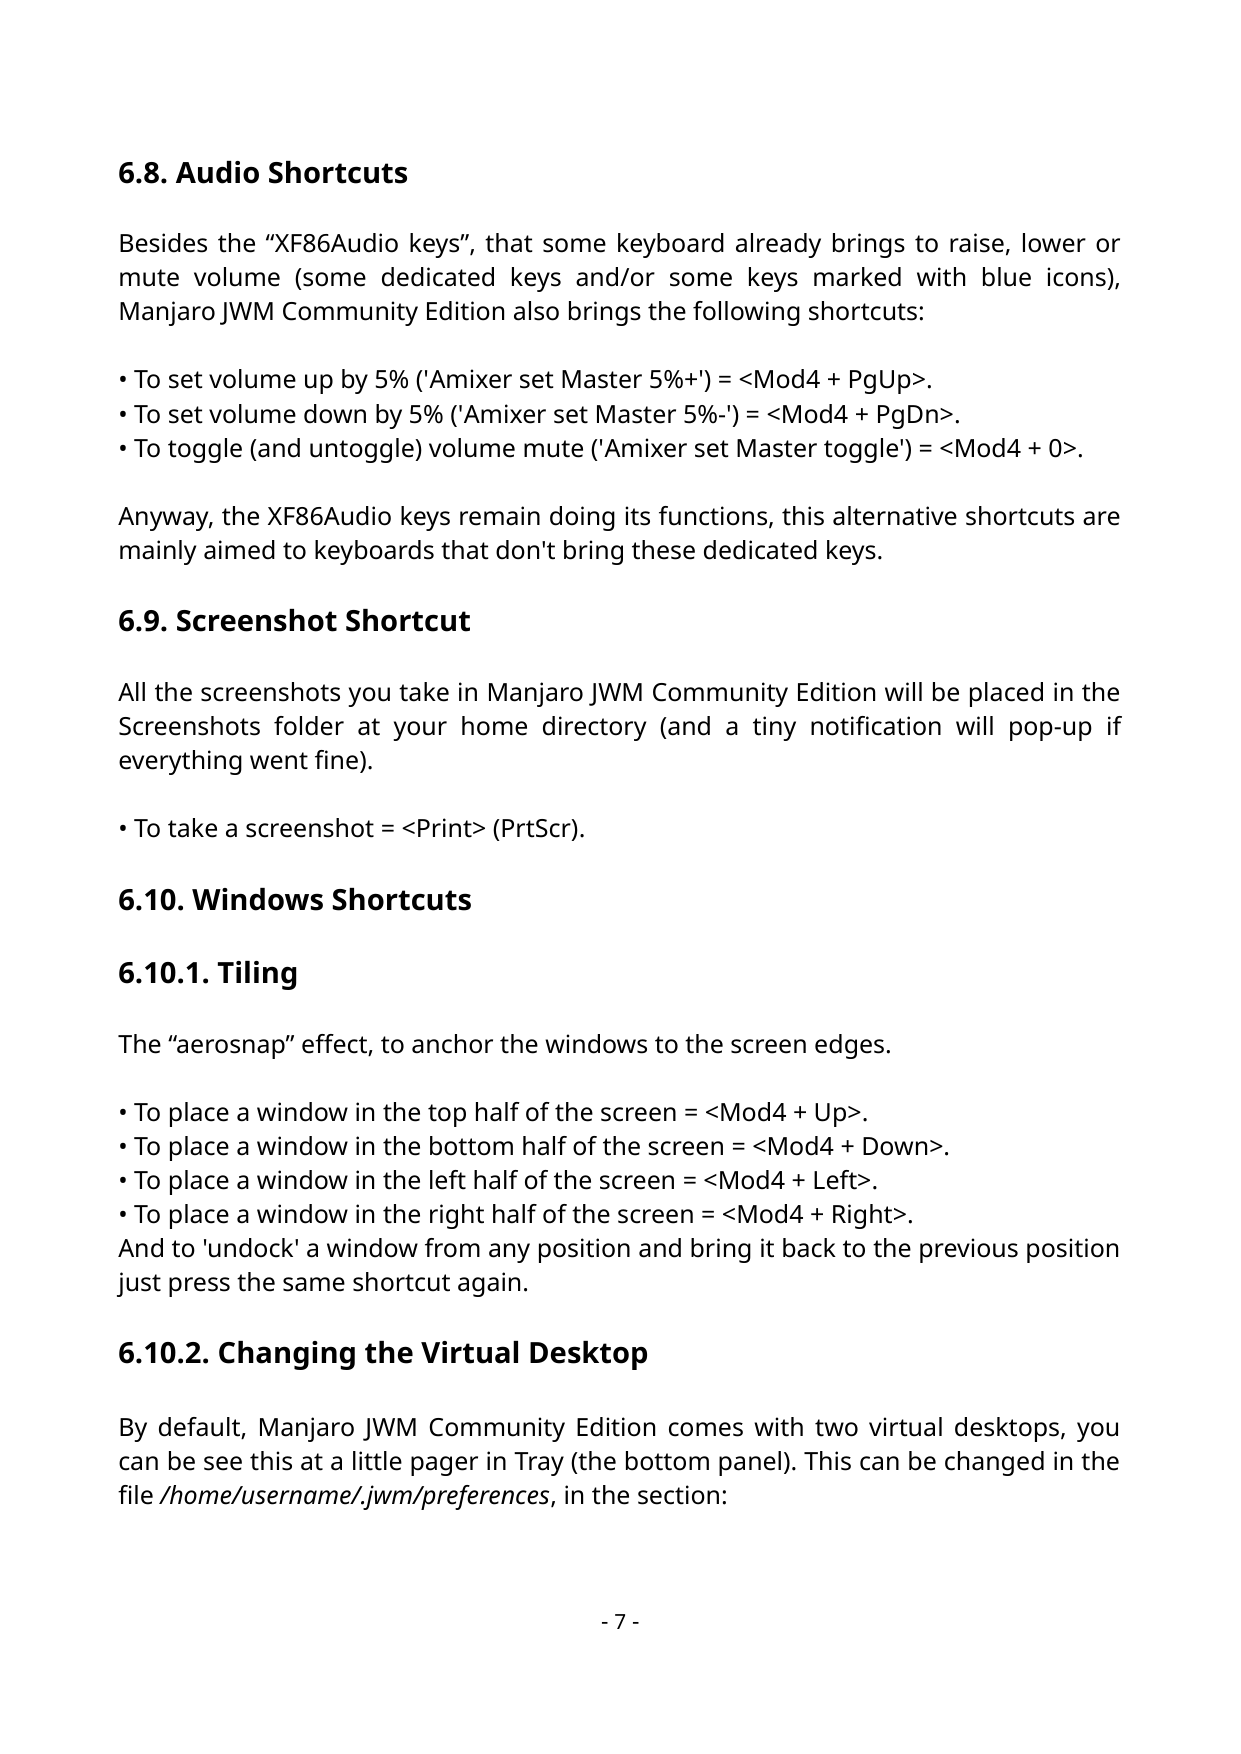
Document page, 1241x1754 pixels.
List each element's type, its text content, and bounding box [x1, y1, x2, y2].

text The “aerosnap” effect, to anchor the windows to the screen edges. [118, 1026, 1122, 1060]
subtitle 6.8. Audio Shortcuts [118, 152, 1122, 192]
text • To place a window in the top half of the screen = <Mod4 + Up>. [118, 1094, 1122, 1128]
text • To toggle (and untoggle) volume mute ('Amixer set Master toggle') = <Mod4 + 0>. [118, 430, 1122, 464]
subtitle 6.10.2. Changing the Virtual Desktop [118, 1333, 1122, 1372]
text By default, Manjaro JWM Community Edition comes with two virtual desktops, you can be see this at a little pager in Tray (the bottom panel). This can be changed in the file /home/username/.jwm/preferences, in the section: [118, 1409, 1122, 1512]
subtitle 6.9. Screenshot Shortcut [118, 601, 1122, 640]
text • To place a window in the bottom half of the screen = <Mod4 + Down>. [118, 1128, 1122, 1162]
text • To set volume up by 5% ('Amixer set Master 5%+') = <Mod4 + PgUp>. [118, 362, 1122, 396]
text All the screenshots you take in Manjaro JWM Community Edition will be placed in the Screenshots folder at your home directory (and a tiny notification will pop-up if everything went fine). [118, 674, 1122, 777]
text • To take a screenshot = <Print> (PrtScr). [118, 811, 1122, 845]
text Anyway, the XF86Audio keys remain doing its functions, this alternative shortcuts are mainly aimed to keyboards that don't bring these dedicated keys. [118, 498, 1122, 567]
subtitle 6.10.1. Tiling [118, 952, 1122, 992]
text • To set volume down by 5% ('Amixer set Master 5%-') = <Mod4 + PgDn>. [118, 396, 1122, 430]
text • To place a window in the left half of the screen = <Mod4 + Left>. [118, 1162, 1122, 1197]
text • To place a window in the right half of the screen = <Mod4 + Right>. [118, 1197, 1122, 1231]
subtitle 6.10. Windows Shortcuts [118, 879, 1122, 918]
text Besides the “XF86Audio keys”, that some keyboard already brings to raise, lower or mute volume (some dedicated keys and/or some keys marked with blue icons), Manjaro JWM Community Edition also brings the following shortcuts: [118, 226, 1122, 328]
text And to 'undock' a window from any position and bring it back to the previous position just press the same shortcut again. [118, 1231, 1122, 1299]
